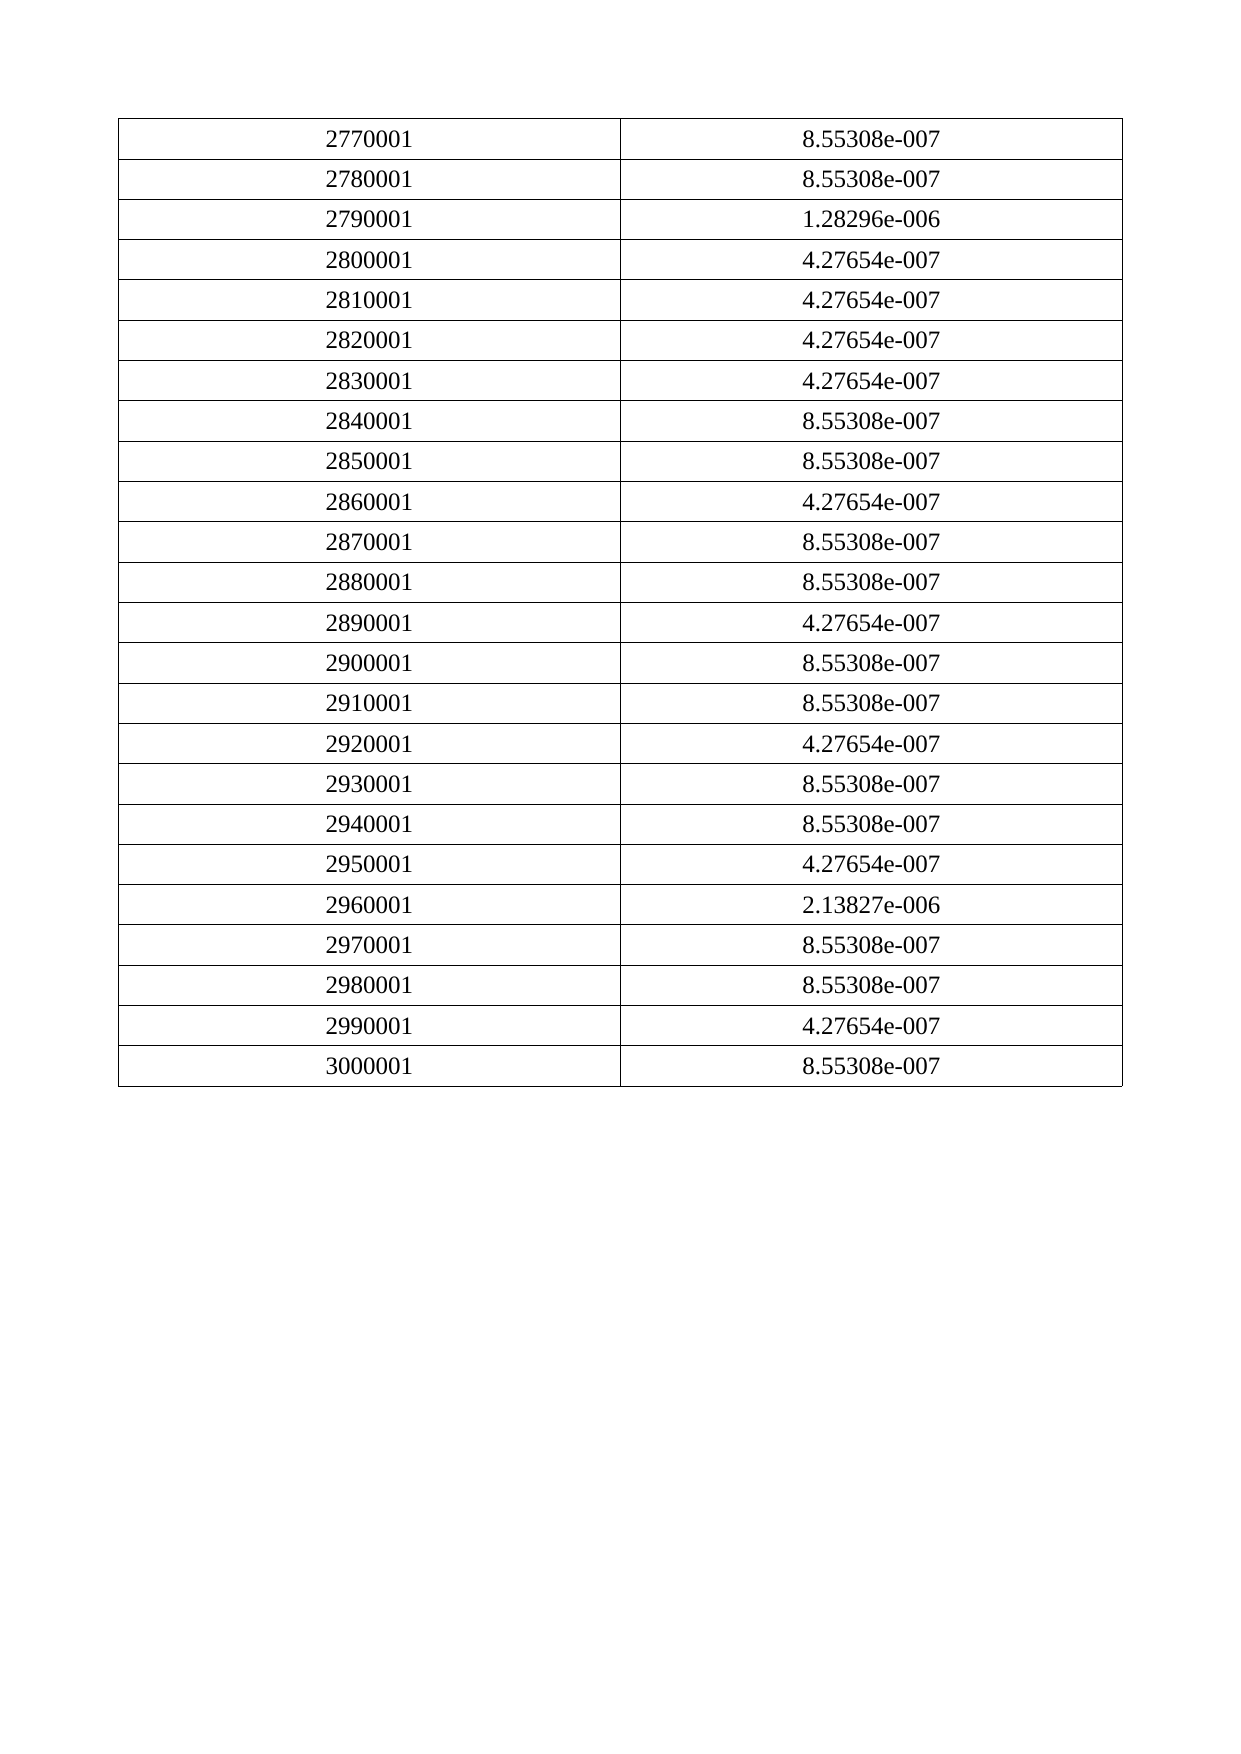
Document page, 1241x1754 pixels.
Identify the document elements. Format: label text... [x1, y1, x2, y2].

table_cell 1.28296e-006 [621, 200, 1122, 239]
table_cell 2770001 [119, 119, 620, 158]
table_cell 2910001 [119, 684, 620, 723]
table_cell 2890001 [119, 603, 620, 642]
table_cell 4.27654e-007 [621, 845, 1122, 884]
table_cell 2860001 [119, 482, 620, 521]
table_cell 4.27654e-007 [621, 482, 1122, 521]
table_cell 8.55308e-007 [621, 563, 1122, 602]
table_cell 2870001 [119, 522, 620, 562]
table_cell 8.55308e-007 [621, 119, 1122, 158]
table_cell 2960001 [119, 885, 620, 924]
table_cell 2980001 [119, 966, 620, 1005]
table_cell 4.27654e-007 [621, 321, 1122, 360]
table_cell 2930001 [119, 764, 620, 803]
table_cell 8.55308e-007 [621, 442, 1122, 481]
table_cell 8.55308e-007 [621, 1046, 1122, 1086]
table_cell 8.55308e-007 [621, 925, 1122, 965]
table_cell 8.55308e-007 [621, 764, 1122, 803]
table_cell 2970001 [119, 925, 620, 965]
table_cell 8.55308e-007 [621, 643, 1122, 682]
table_cell 4.27654e-007 [621, 724, 1122, 763]
table_cell 3000001 [119, 1046, 620, 1086]
table_cell 4.27654e-007 [621, 1006, 1122, 1045]
table_cell 2990001 [119, 1006, 620, 1045]
table_cell 2780001 [119, 160, 620, 199]
table_cell 8.55308e-007 [621, 966, 1122, 1005]
table_cell 8.55308e-007 [621, 805, 1122, 844]
table_cell 8.55308e-007 [621, 401, 1122, 441]
table_cell 2900001 [119, 643, 620, 682]
table_cell 8.55308e-007 [621, 160, 1122, 199]
table_cell 4.27654e-007 [621, 603, 1122, 642]
table_cell 2850001 [119, 442, 620, 481]
table_cell 4.27654e-007 [621, 361, 1122, 400]
table_cell 2.13827e-006 [621, 885, 1122, 924]
table_cell 2840001 [119, 401, 620, 441]
table_cell 2950001 [119, 845, 620, 884]
table_cell 2880001 [119, 563, 620, 602]
table_cell 4.27654e-007 [621, 280, 1122, 320]
table_cell 4.27654e-007 [621, 240, 1122, 279]
table_cell 2790001 [119, 200, 620, 239]
table_cell 2920001 [119, 724, 620, 763]
table_cell 2800001 [119, 240, 620, 279]
table_cell 2810001 [119, 280, 620, 320]
table_cell 2820001 [119, 321, 620, 360]
table_cell 2830001 [119, 361, 620, 400]
table_cell 2940001 [119, 805, 620, 844]
table_cell 8.55308e-007 [621, 684, 1122, 723]
table_cell 8.55308e-007 [621, 522, 1122, 562]
